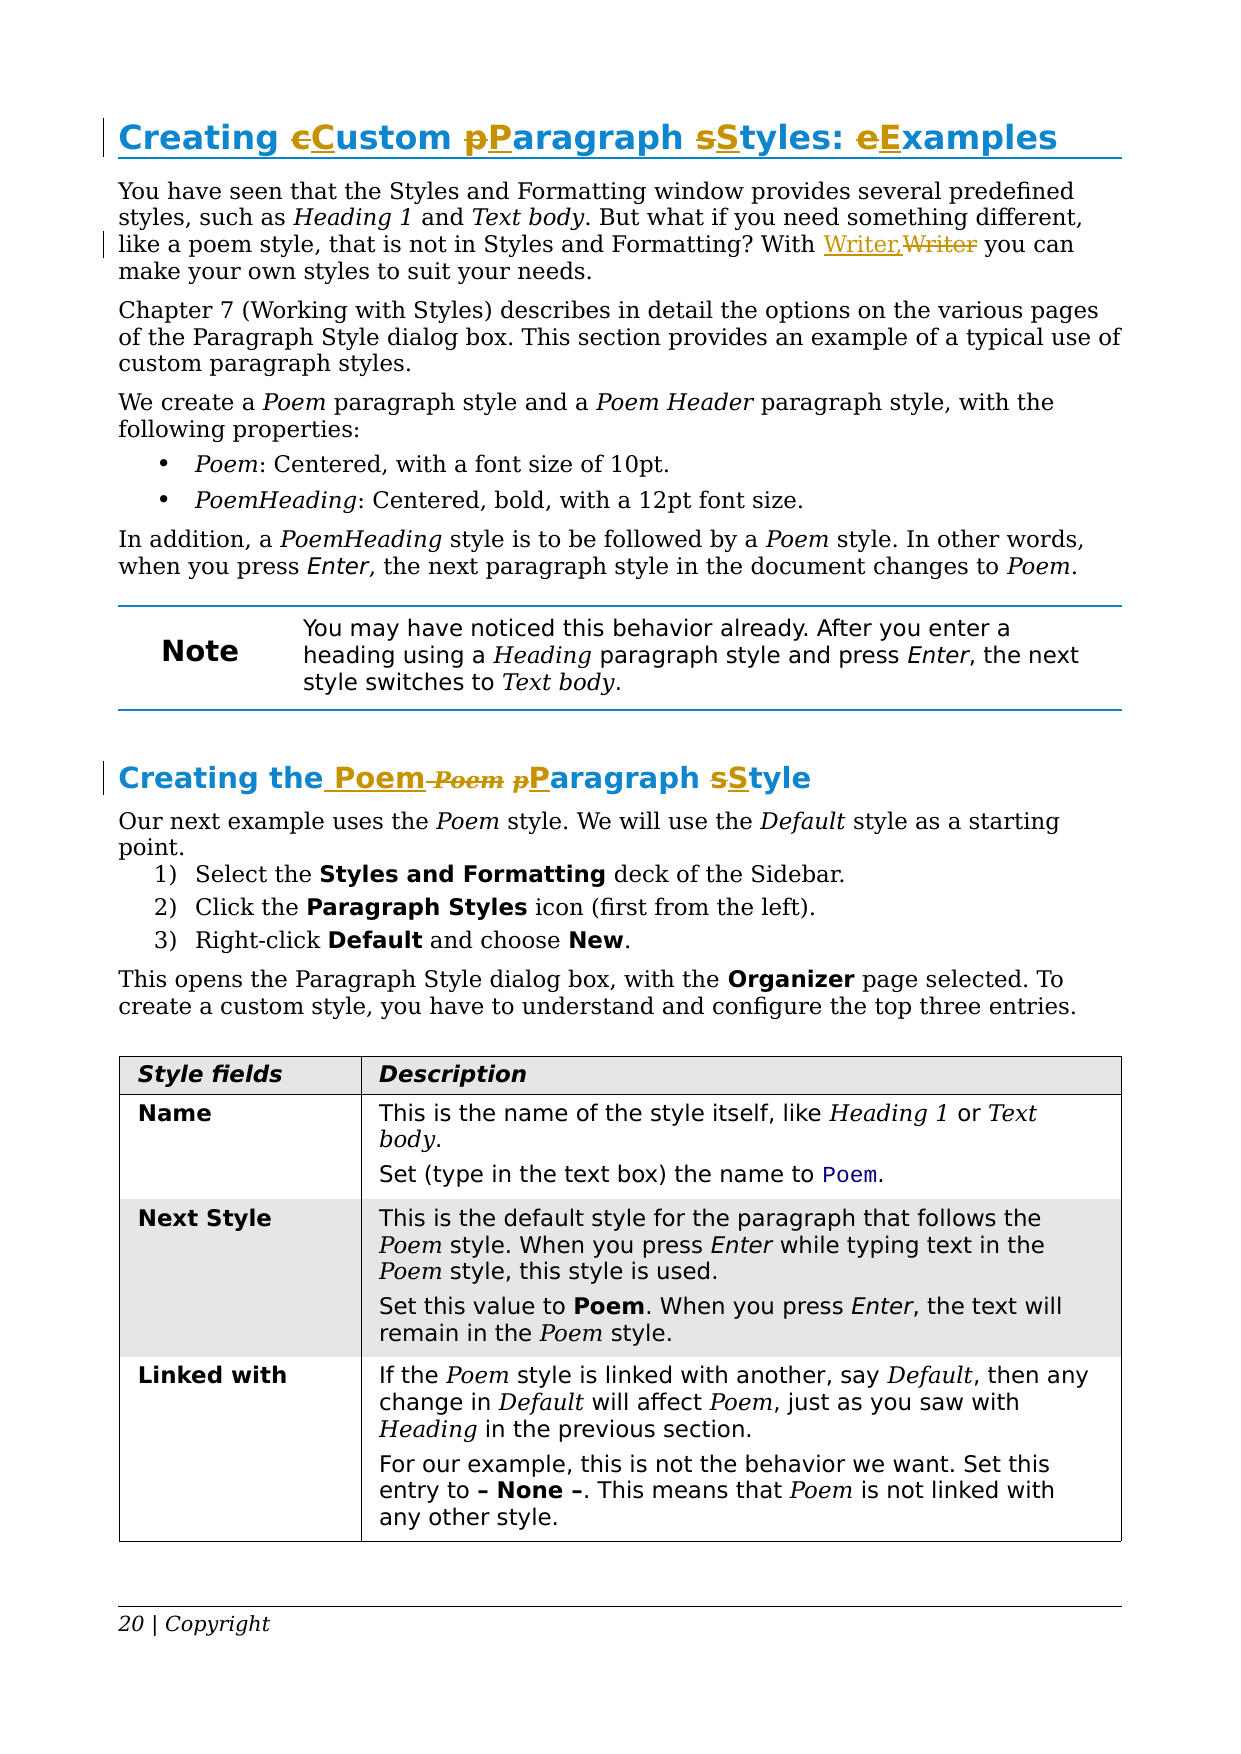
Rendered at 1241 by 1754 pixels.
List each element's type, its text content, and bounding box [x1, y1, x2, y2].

table_cell Next Style [120, 1199, 361, 1357]
text Chapter 7 (Working with Styles) describes in detail the options on the various pages of the Paragraph Style dialog box. This section provides an example of a typical use of custom paragraph styles. [118, 297, 1122, 377]
list Poem: Centered, with a font size of 10pt. [156, 449, 1122, 478]
subtitle Creating the Poem Paragraph Style [118, 761, 1122, 795]
table_header You may have noticed this behavior already. After you enter a heading using a Heading paragraph style and press Enter, the next style switches to Text body. [281, 607, 1122, 708]
table_header Style fields [120, 1057, 361, 1094]
list Right-click Default and choose New. [177, 927, 1122, 954]
text In addition, a PoemHeading style is to be followed by a Poem style. In other words, when you press Enter, the next paragraph style in the document changes to Poem. [118, 526, 1122, 580]
list Select the Styles and Formatting deck of the Sidebar. [177, 861, 1122, 888]
table_cell If the Poem style is linked with another, say Default, then any change in Default will affect Poem, just as you saw with Heading in the previous section. For our example, this is not the behavior we want. Set this entry to – None –. This means that Poem is not linked with any other style. [362, 1357, 1121, 1541]
table_cell This is the default style for the paragraph that follows the Poem style. When you press Enter while typing text in the Poem style, this style is used. Set this value to Poem. When you press Enter, the text will remain in the Poem style. [362, 1199, 1121, 1357]
table_cell Name [120, 1095, 361, 1199]
subtitle Creating Custom Paragraph Styles: Examples [118, 118, 1122, 157]
table_cell Linked with [120, 1357, 361, 1541]
table_cell This is the name of the style itself, like Heading 1 or Text body. Set (type in the text box) the name to Poem. [362, 1095, 1121, 1199]
table_header Description [362, 1057, 1121, 1094]
list PoemHeading: Centered, bold, with a 12pt font size. [156, 485, 1122, 514]
table_header Note [118, 607, 281, 708]
list Our next example uses the Poem style. We will use the Default style as a starting point. [118, 808, 1122, 861]
text This opens the Paragraph Style dialog box, with the Organizer page selected. To create a custom style, you have to understand and configure the top three entries. [118, 966, 1122, 1019]
list We create a Poem paragraph style and a Poem Header paragraph style, with the following properties: [118, 389, 1122, 443]
text You have seen that the Styles and Formatting window provides several predefined styles, such as Heading 1 and Text body. But what if you need something different, like a poem style, that is not in Styles and Formatting? With Writer, you can make your own styles to suit your needs. [118, 178, 1122, 284]
list Click the Paragraph Styles icon (first from the left). [177, 894, 1122, 921]
